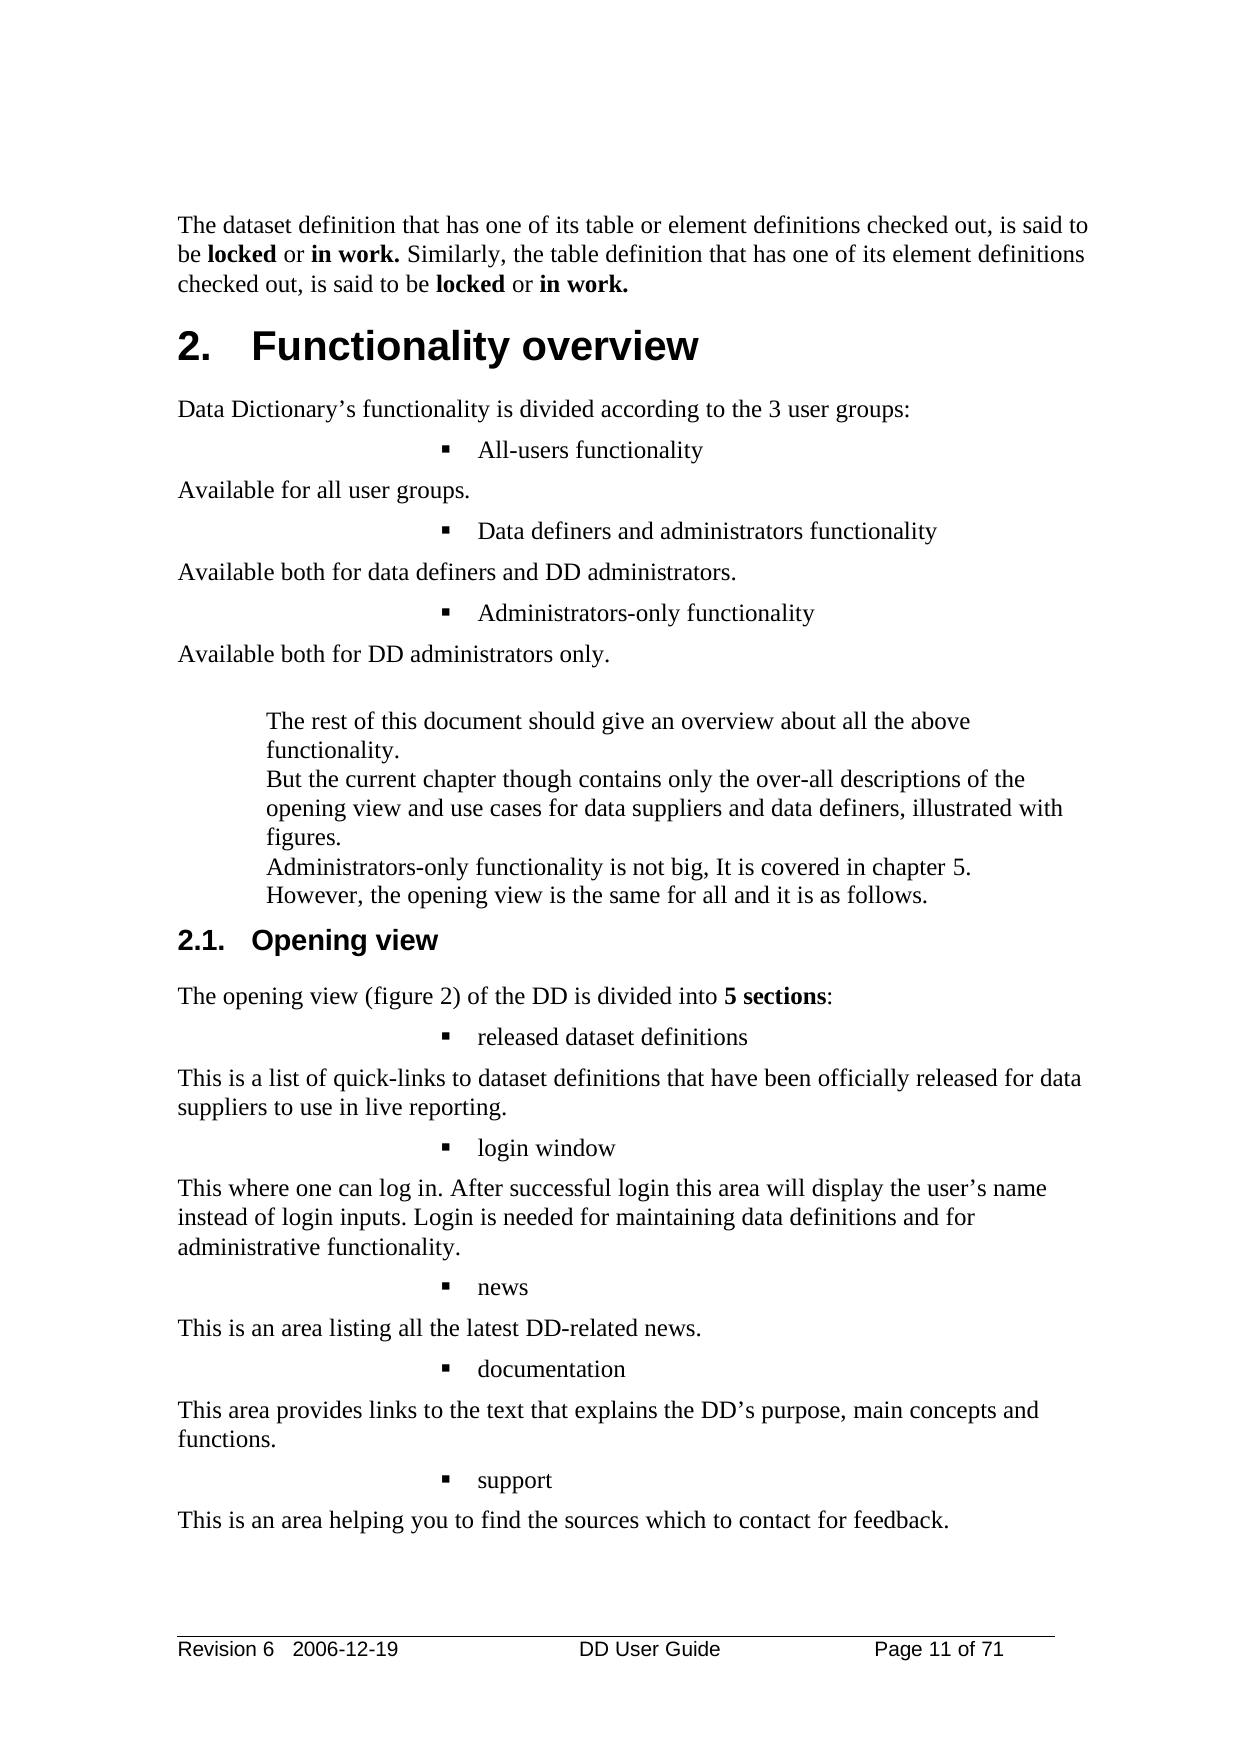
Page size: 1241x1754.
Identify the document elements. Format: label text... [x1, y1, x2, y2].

subtitle Functionality overview [177, 321, 1092, 369]
text This where one can log in. After successful login this area will display the user’s name instead of login inputs. Login is needed for maintaining data definitions and for administrative functionality. [177, 1173, 1092, 1260]
text Available both for data definers and DD administrators. [177, 557, 1092, 586]
list Administrators-only functionality [440, 598, 1092, 627]
text This is an area listing all the latest DD-related news. [177, 1313, 1092, 1342]
list All-users functionality [440, 434, 1092, 464]
list documentation [440, 1354, 1092, 1383]
text This is an area helping you to find the sources which to contact for feedback. [177, 1505, 1092, 1534]
text But the current chapter though contains only the over-all descriptions of the opening view and use cases for data suppliers and data definers, illustrated with figures. [266, 764, 1092, 851]
text Data Dictionary’s functionality is divided according to the 3 user groups: [177, 394, 1092, 423]
list released dataset definitions [440, 1022, 1092, 1051]
text Administrators-only functionality is not big, It is covered in chapter 5. [266, 851, 1092, 880]
text This area provides links to the text that explains the DD’s purpose, main concepts and functions. [177, 1395, 1092, 1453]
list Data definers and administrators functionality [440, 516, 1092, 545]
text The dataset definition that has one of its table or element definitions checked out, is said to be locked or in work. Similarly, the table definition that has one of its element definitions checked out, is said to be locked or in work. [177, 210, 1092, 297]
list login window [440, 1132, 1092, 1161]
subtitle Opening view [177, 922, 1092, 956]
text However, the opening view is the same for all and it is as follows. [266, 880, 1092, 909]
list support [440, 1464, 1092, 1494]
list news [440, 1272, 1092, 1301]
text This is a list of quick-links to dataset definitions that have been officially released for data suppliers to use in live reporting. [177, 1062, 1092, 1121]
text Available both for DD administrators only. [177, 639, 1092, 668]
text The opening view (figure 2) of the DD is divided into 5 sections: [177, 981, 1092, 1010]
text The rest of this document should give an overview about all the above functionality. [266, 706, 1092, 764]
text Available for all user groups. [177, 475, 1092, 504]
